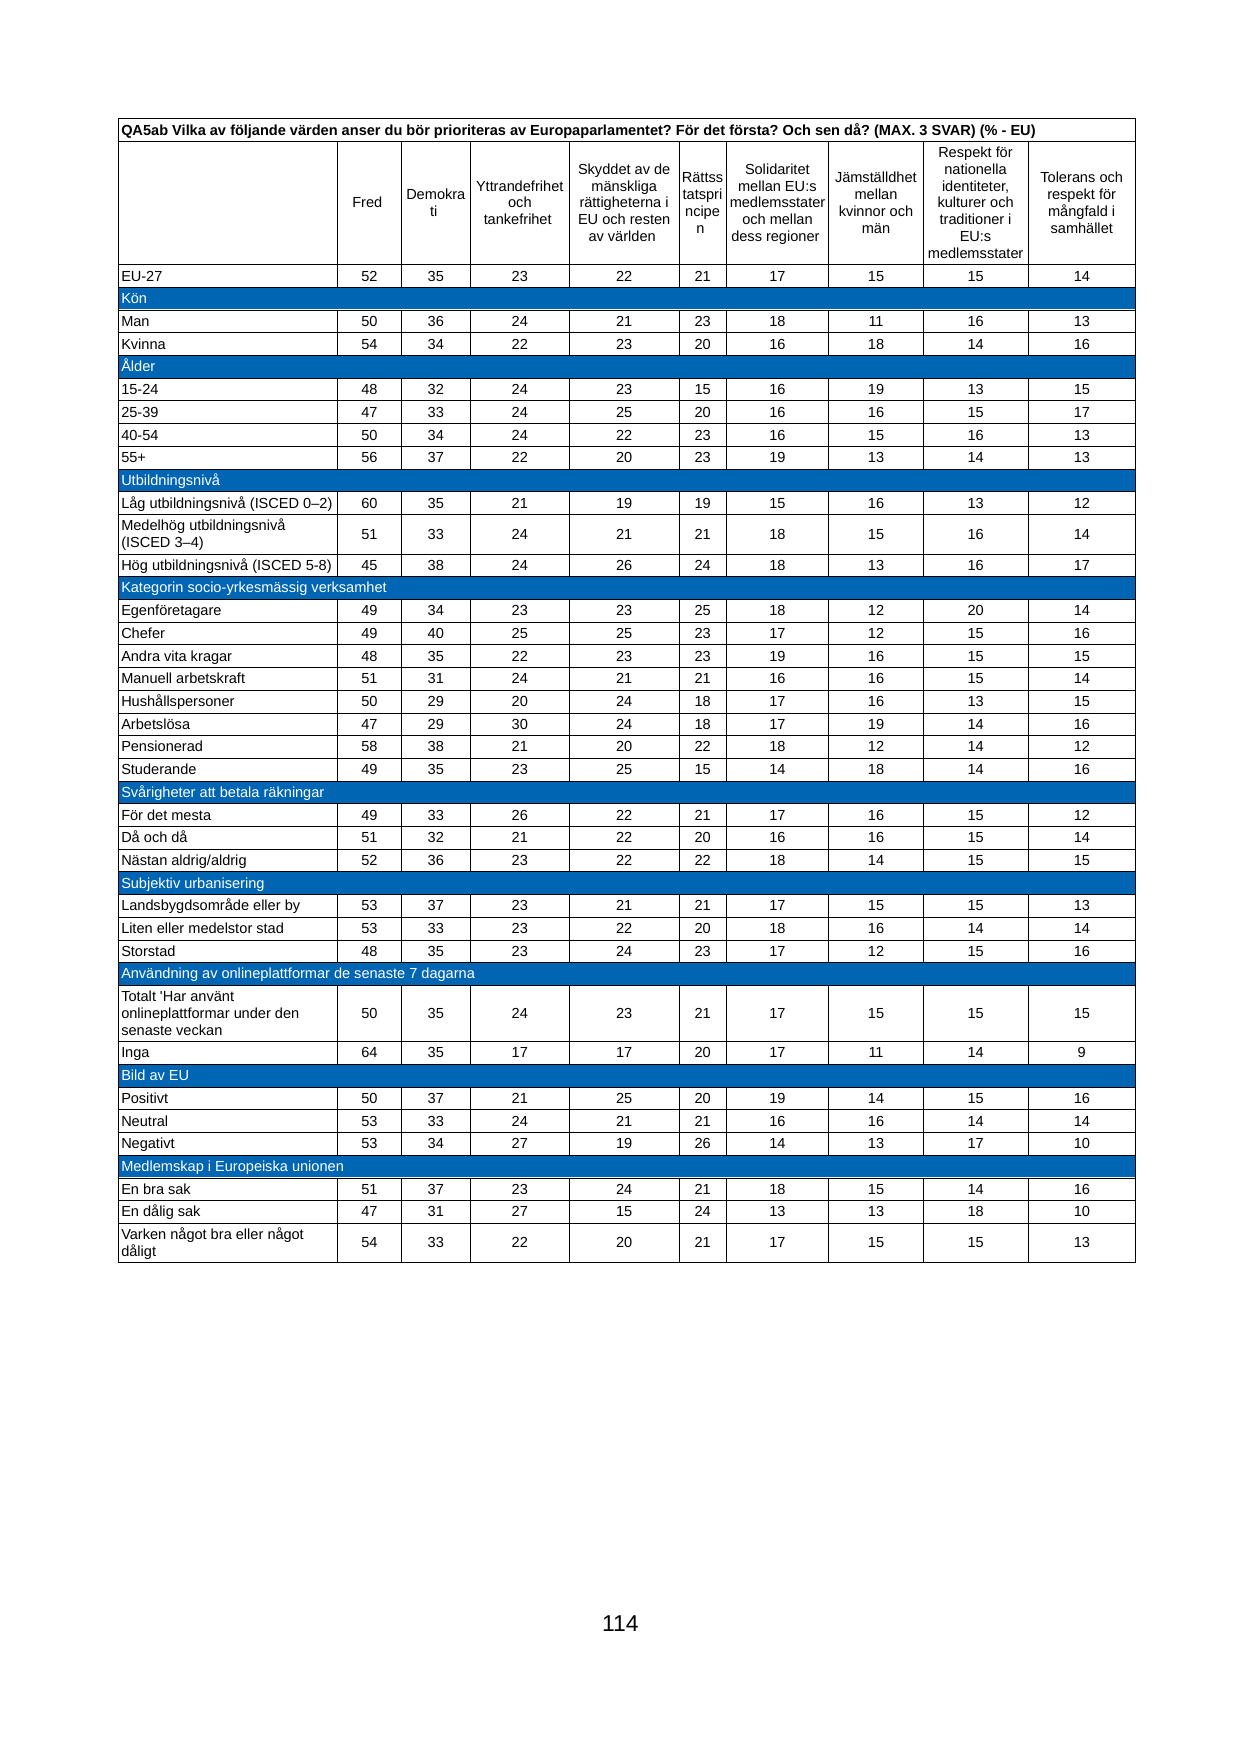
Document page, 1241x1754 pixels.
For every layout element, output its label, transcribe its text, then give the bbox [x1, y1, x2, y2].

table_cell 21 [680, 986, 726, 1041]
table_cell 13 [924, 492, 1028, 514]
table_cell 53 [338, 895, 401, 917]
table_cell 15 [1029, 379, 1135, 400]
table_cell 15 [924, 827, 1028, 849]
table_cell 16 [924, 311, 1028, 332]
table_cell Arbetslösa [119, 714, 337, 735]
table_cell 23 [570, 333, 679, 355]
table_cell 14 [727, 759, 828, 781]
table_cell 29 [402, 714, 470, 735]
table_cell 50 [338, 311, 401, 332]
table_cell Utbildningsnivå [119, 470, 1135, 491]
table_cell 14 [829, 1088, 923, 1109]
table_cell 21 [680, 895, 726, 917]
table_cell 24 [570, 1179, 679, 1200]
table_cell 22 [570, 265, 679, 287]
table_cell 23 [680, 447, 726, 468]
table_cell 17 [727, 1042, 828, 1064]
table_cell 21 [471, 492, 569, 514]
table_cell 22 [570, 918, 679, 939]
table_cell Inga [119, 1042, 337, 1064]
table_cell 40 [402, 623, 470, 644]
table_cell 49 [338, 804, 401, 826]
table_cell 15 [727, 492, 828, 514]
table_cell 13 [1029, 311, 1135, 332]
table_cell 16 [727, 668, 828, 690]
table_cell 15 [829, 265, 923, 287]
table_cell 13 [1029, 447, 1135, 468]
table_cell 24 [471, 986, 569, 1041]
table_cell 35 [402, 986, 470, 1041]
table_cell 17 [727, 714, 828, 735]
table_cell 16 [727, 1110, 828, 1132]
table_cell 17 [727, 1224, 828, 1262]
table_cell 22 [471, 447, 569, 468]
table_cell 17 [924, 1133, 1028, 1155]
table_cell Demokrati [402, 142, 470, 264]
table_cell 40-54 [119, 424, 337, 446]
table_cell 18 [680, 714, 726, 735]
table_cell 49 [338, 759, 401, 781]
table_cell 24 [570, 714, 679, 735]
table_cell 24 [471, 424, 569, 446]
table_cell 49 [338, 623, 401, 644]
table_cell 16 [829, 668, 923, 690]
table_cell 15 [924, 1224, 1028, 1262]
table_cell 50 [338, 691, 401, 712]
table_cell Manuell arbetskraft [119, 668, 337, 690]
table_cell 14 [1029, 265, 1135, 287]
table_cell 54 [338, 1224, 401, 1262]
table_cell Chefer [119, 623, 337, 644]
table_cell 15 [829, 424, 923, 446]
table_cell 51 [338, 515, 401, 553]
table_cell 23 [680, 623, 726, 644]
table_cell Varken något bra eller något dåligt [119, 1224, 337, 1262]
table_cell 21 [680, 804, 726, 826]
table_cell 27 [471, 1201, 569, 1223]
table_cell 17 [727, 986, 828, 1041]
table_cell 60 [338, 492, 401, 514]
table_cell 13 [829, 1133, 923, 1155]
table_cell 35 [402, 1042, 470, 1064]
table_cell 23 [570, 645, 679, 667]
table_cell 53 [338, 1110, 401, 1132]
table_cell 16 [829, 918, 923, 939]
table_cell 23 [570, 986, 679, 1041]
table_cell 13 [924, 691, 1028, 712]
table_cell 16 [727, 379, 828, 400]
table_cell 23 [471, 600, 569, 622]
table_cell 11 [829, 1042, 923, 1064]
table_cell 54 [338, 333, 401, 355]
table_cell En bra sak [119, 1179, 337, 1200]
table_cell 16 [924, 424, 1028, 446]
table_cell 37 [402, 1179, 470, 1200]
table_cell 35 [402, 265, 470, 287]
table_cell 21 [680, 265, 726, 287]
table_cell 34 [402, 600, 470, 622]
table_cell 15 [829, 1224, 923, 1262]
table_cell 18 [727, 1179, 828, 1200]
table_cell 13 [924, 379, 1028, 400]
table_cell 22 [680, 736, 726, 758]
table_cell 27 [471, 1133, 569, 1155]
table_cell 14 [1029, 827, 1135, 849]
table_cell 18 [727, 515, 828, 553]
table_cell 18 [924, 1201, 1028, 1223]
table_cell 15 [829, 895, 923, 917]
table_cell 30 [471, 714, 569, 735]
table_cell 34 [402, 1133, 470, 1155]
table_cell Tolerans och respekt för mångfald i samhället [1029, 142, 1135, 264]
table_cell 25 [680, 600, 726, 622]
table_cell 15 [924, 401, 1028, 423]
table_cell 52 [338, 850, 401, 871]
table_cell 21 [680, 1110, 726, 1132]
table_cell 56 [338, 447, 401, 468]
table_cell 14 [924, 333, 1028, 355]
table_cell 23 [680, 645, 726, 667]
table_cell Ålder [119, 356, 1135, 378]
table_cell 14 [924, 1179, 1028, 1200]
table_cell 12 [1029, 804, 1135, 826]
table_cell 37 [402, 1088, 470, 1109]
table_cell 36 [402, 311, 470, 332]
table_cell 23 [680, 311, 726, 332]
table_cell Totalt 'Har använt onlineplattformar under den senaste veckan [119, 986, 337, 1041]
table_cell 20 [680, 1042, 726, 1064]
table_cell 15 [924, 623, 1028, 644]
table_cell EU-27 [119, 265, 337, 287]
table_cell 25 [471, 623, 569, 644]
table_cell 17 [471, 1042, 569, 1064]
table_cell 17 [727, 804, 828, 826]
table_cell 14 [1029, 668, 1135, 690]
table_cell 15 [924, 986, 1028, 1041]
table_cell 24 [471, 1110, 569, 1132]
table_cell 48 [338, 645, 401, 667]
table_cell 12 [1029, 492, 1135, 514]
table_cell 17 [727, 265, 828, 287]
table_cell 15 [1029, 691, 1135, 712]
table_cell 21 [471, 736, 569, 758]
table_cell 21 [680, 668, 726, 690]
table_cell 17 [570, 1042, 679, 1064]
table_cell 19 [727, 447, 828, 468]
table_cell 25-39 [119, 401, 337, 423]
table_cell 13 [829, 447, 923, 468]
table_cell Medlemskap i Europeiska unionen [119, 1156, 1135, 1177]
table_cell 13 [829, 1201, 923, 1223]
table_cell 53 [338, 1133, 401, 1155]
table_cell Andra vita kragar [119, 645, 337, 667]
table_cell 15 [829, 1179, 923, 1200]
table_cell 14 [1029, 600, 1135, 622]
table_cell Nästan aldrig/aldrig [119, 850, 337, 871]
table_cell En dålig sak [119, 1201, 337, 1223]
table_cell 15-24 [119, 379, 337, 400]
table_cell 16 [727, 401, 828, 423]
table_cell 13 [1029, 424, 1135, 446]
table_cell 47 [338, 401, 401, 423]
table_cell 21 [570, 668, 679, 690]
table_cell 12 [829, 941, 923, 962]
table_cell 24 [570, 691, 679, 712]
table_cell 12 [1029, 736, 1135, 758]
table_cell 17 [1029, 555, 1135, 576]
table_cell 51 [338, 1179, 401, 1200]
table_cell Landsbygdsområde eller by [119, 895, 337, 917]
table_cell 16 [727, 827, 828, 849]
table_cell 20 [680, 827, 726, 849]
table_cell 16 [829, 1110, 923, 1132]
table_cell 37 [402, 895, 470, 917]
table_cell 55+ [119, 447, 337, 468]
table_cell 16 [924, 515, 1028, 553]
table_cell 25 [570, 401, 679, 423]
table_cell Subjektiv urbanisering [119, 872, 1135, 894]
table_cell 45 [338, 555, 401, 576]
table_cell 32 [402, 379, 470, 400]
table_cell 19 [727, 1088, 828, 1109]
table_cell 18 [727, 311, 828, 332]
table_cell 14 [924, 918, 1028, 939]
table_cell 23 [471, 759, 569, 781]
table_cell 19 [727, 645, 828, 667]
table_cell 16 [727, 424, 828, 446]
table_cell 26 [570, 555, 679, 576]
table_cell 23 [471, 1179, 569, 1200]
table_cell 20 [680, 1088, 726, 1109]
table_cell 23 [471, 941, 569, 962]
table_cell 52 [338, 265, 401, 287]
table_cell 64 [338, 1042, 401, 1064]
table_cell 18 [829, 333, 923, 355]
table_cell 21 [471, 827, 569, 849]
table_cell 15 [924, 850, 1028, 871]
table_cell 24 [471, 379, 569, 400]
table_cell 48 [338, 379, 401, 400]
table_cell [119, 142, 337, 264]
table_cell 10 [1029, 1133, 1135, 1155]
table_cell Rättsstatsprincipen [680, 142, 726, 264]
table_cell 24 [471, 555, 569, 576]
table_cell 11 [829, 311, 923, 332]
table_cell 18 [727, 555, 828, 576]
table_cell 15 [924, 645, 1028, 667]
table_cell 21 [570, 1110, 679, 1132]
table_cell 22 [570, 827, 679, 849]
table_cell 22 [680, 850, 726, 871]
table_cell Positivt [119, 1088, 337, 1109]
table_cell 38 [402, 555, 470, 576]
table_cell 22 [471, 333, 569, 355]
table_cell 15 [680, 759, 726, 781]
table_cell 47 [338, 1201, 401, 1223]
table_cell 18 [727, 600, 828, 622]
table_cell 16 [829, 645, 923, 667]
table_cell 15 [924, 265, 1028, 287]
table_cell 16 [829, 492, 923, 514]
table_cell Egenföretagare [119, 600, 337, 622]
table_header QA5ab Vilka av följande värden anser du bör prioriteras av Europaparlamentet? För det första? Och sen då? (MAX. 3 SVAR) (% - EU) [119, 119, 1135, 141]
table_cell Man [119, 311, 337, 332]
table_cell 35 [402, 759, 470, 781]
table_cell 34 [402, 424, 470, 446]
table_cell 22 [471, 1224, 569, 1262]
table_cell Användning av onlineplattformar de senaste 7 dagarna [119, 963, 1135, 985]
table_cell 23 [471, 265, 569, 287]
table_cell 20 [570, 1224, 679, 1262]
table_cell 16 [1029, 714, 1135, 735]
table_cell 21 [471, 1088, 569, 1109]
table_cell 36 [402, 850, 470, 871]
table_cell 34 [402, 333, 470, 355]
table_cell 16 [924, 555, 1028, 576]
table_cell 14 [924, 447, 1028, 468]
table_cell 47 [338, 714, 401, 735]
table_cell Svårigheter att betala räkningar [119, 782, 1135, 803]
table_cell 20 [924, 600, 1028, 622]
table_cell 19 [570, 1133, 679, 1155]
table_cell 18 [680, 691, 726, 712]
table_cell 20 [570, 736, 679, 758]
table_cell 15 [924, 668, 1028, 690]
table_cell 22 [570, 424, 679, 446]
table_cell 32 [402, 827, 470, 849]
table_cell Solidaritet mellan EU:s medlemsstater och mellan dess regioner [727, 142, 828, 264]
table_cell 23 [680, 941, 726, 962]
table_cell 18 [829, 759, 923, 781]
table_cell 37 [402, 447, 470, 468]
table_cell 16 [1029, 759, 1135, 781]
table_cell 14 [924, 736, 1028, 758]
table_cell 13 [829, 555, 923, 576]
table_cell 23 [471, 895, 569, 917]
table_cell 19 [829, 379, 923, 400]
table_cell 35 [402, 941, 470, 962]
table_cell 16 [1029, 623, 1135, 644]
table_cell 24 [471, 401, 569, 423]
table_cell 50 [338, 1088, 401, 1109]
table_cell 15 [1029, 986, 1135, 1041]
table_cell 50 [338, 986, 401, 1041]
table_cell Bild av EU [119, 1065, 1135, 1087]
table_cell 9 [1029, 1042, 1135, 1064]
table_cell 14 [1029, 1110, 1135, 1132]
table_cell 15 [680, 379, 726, 400]
table_cell 23 [570, 379, 679, 400]
table_cell 12 [829, 600, 923, 622]
table_cell 33 [402, 804, 470, 826]
table_cell 17 [727, 941, 828, 962]
table_cell För det mesta [119, 804, 337, 826]
table_cell 12 [829, 623, 923, 644]
table_cell 25 [570, 623, 679, 644]
table_cell 18 [727, 918, 828, 939]
table_cell Fred [338, 142, 401, 264]
table_cell 33 [402, 918, 470, 939]
table_cell 10 [1029, 1201, 1135, 1223]
table_cell 18 [727, 850, 828, 871]
table_cell 20 [471, 691, 569, 712]
table_cell 22 [471, 645, 569, 667]
table_cell 26 [680, 1133, 726, 1155]
table_cell 15 [1029, 850, 1135, 871]
table_cell 14 [727, 1133, 828, 1155]
table_cell 20 [680, 401, 726, 423]
table_cell 16 [1029, 1179, 1135, 1200]
table_cell 21 [570, 895, 679, 917]
table_cell Storstad [119, 941, 337, 962]
table_cell Respekt för nationella identiteter, kulturer och traditioner i EU:s medlemsstater [924, 142, 1028, 264]
table_cell Yttrandefrihet och tankefrihet [471, 142, 569, 264]
table_cell Kategorin socio-yrkesmässig verksamhet [119, 577, 1135, 599]
table_cell Jämställdhet mellan kvinnor och män [829, 142, 923, 264]
table_cell 14 [924, 714, 1028, 735]
table_cell 14 [924, 1110, 1028, 1132]
table_cell 17 [1029, 401, 1135, 423]
table_cell 35 [402, 492, 470, 514]
table_cell Negativt [119, 1133, 337, 1155]
table_cell 33 [402, 1110, 470, 1132]
table_cell 19 [680, 492, 726, 514]
table_cell 21 [570, 515, 679, 553]
table_cell 16 [1029, 941, 1135, 962]
table_cell 23 [471, 918, 569, 939]
table_cell 16 [829, 827, 923, 849]
table_cell 23 [680, 424, 726, 446]
table_cell Medelhög utbildningsnivå (ISCED 3–4) [119, 515, 337, 553]
table_cell 51 [338, 668, 401, 690]
table_cell 22 [570, 850, 679, 871]
table_cell 16 [727, 333, 828, 355]
table_cell 33 [402, 1224, 470, 1262]
table_cell 17 [727, 691, 828, 712]
table_cell Studerande [119, 759, 337, 781]
table_cell 13 [727, 1201, 828, 1223]
table_cell Låg utbildningsnivå (ISCED 0–2) [119, 492, 337, 514]
table_cell 49 [338, 600, 401, 622]
table_cell 15 [1029, 645, 1135, 667]
table_cell Då och då [119, 827, 337, 849]
table_cell 17 [727, 895, 828, 917]
table_cell 14 [1029, 918, 1135, 939]
table_cell 18 [727, 736, 828, 758]
table_cell Neutral [119, 1110, 337, 1132]
table_cell 24 [570, 941, 679, 962]
table_cell 15 [570, 1201, 679, 1223]
table_cell 58 [338, 736, 401, 758]
table_cell 31 [402, 1201, 470, 1223]
table_cell 16 [829, 401, 923, 423]
table_cell 16 [1029, 1088, 1135, 1109]
table_cell 29 [402, 691, 470, 712]
table_cell 13 [1029, 895, 1135, 917]
table_cell 14 [829, 850, 923, 871]
table_cell 17 [727, 623, 828, 644]
table_cell 20 [680, 333, 726, 355]
table_cell Hög utbildningsnivå (ISCED 5-8) [119, 555, 337, 576]
table_cell 16 [829, 804, 923, 826]
table_cell Liten eller medelstor stad [119, 918, 337, 939]
table_cell 15 [924, 895, 1028, 917]
table_cell 51 [338, 827, 401, 849]
table_cell Skyddet av de mänskliga rättigheterna i EU och resten av världen [570, 142, 679, 264]
table_cell 15 [924, 941, 1028, 962]
table_cell 38 [402, 736, 470, 758]
table_cell 19 [829, 714, 923, 735]
table_cell 26 [471, 804, 569, 826]
table_cell 33 [402, 401, 470, 423]
table_cell Hushållspersoner [119, 691, 337, 712]
table_cell 50 [338, 424, 401, 446]
table_cell 13 [1029, 1224, 1135, 1262]
table_cell 31 [402, 668, 470, 690]
table_cell 15 [829, 515, 923, 553]
table_cell 22 [570, 804, 679, 826]
table_cell 20 [570, 447, 679, 468]
table_cell 25 [570, 759, 679, 781]
table_cell 24 [471, 515, 569, 553]
table_cell Kön [119, 288, 1135, 309]
table_cell 21 [680, 1224, 726, 1262]
table_cell 16 [829, 691, 923, 712]
table_cell 14 [1029, 515, 1135, 553]
table_cell 21 [570, 311, 679, 332]
table_cell 25 [570, 1088, 679, 1109]
table_cell 35 [402, 645, 470, 667]
table_cell 15 [829, 986, 923, 1041]
table_cell 15 [924, 804, 1028, 826]
table_cell 53 [338, 918, 401, 939]
table_cell 15 [924, 1088, 1028, 1109]
table_cell 21 [680, 515, 726, 553]
table_cell Pensionerad [119, 736, 337, 758]
table_cell 12 [829, 736, 923, 758]
table_cell 33 [402, 515, 470, 553]
table_cell 23 [471, 850, 569, 871]
table_cell 24 [680, 555, 726, 576]
table_cell 24 [471, 668, 569, 690]
table_cell 20 [680, 918, 726, 939]
table_cell 16 [1029, 333, 1135, 355]
table_cell 21 [680, 1179, 726, 1200]
table_cell 23 [570, 600, 679, 622]
table_cell 14 [924, 1042, 1028, 1064]
table_cell 48 [338, 941, 401, 962]
table_cell 24 [680, 1201, 726, 1223]
table_cell Kvinna [119, 333, 337, 355]
table_cell 24 [471, 311, 569, 332]
table_cell 19 [570, 492, 679, 514]
table_cell 14 [924, 759, 1028, 781]
